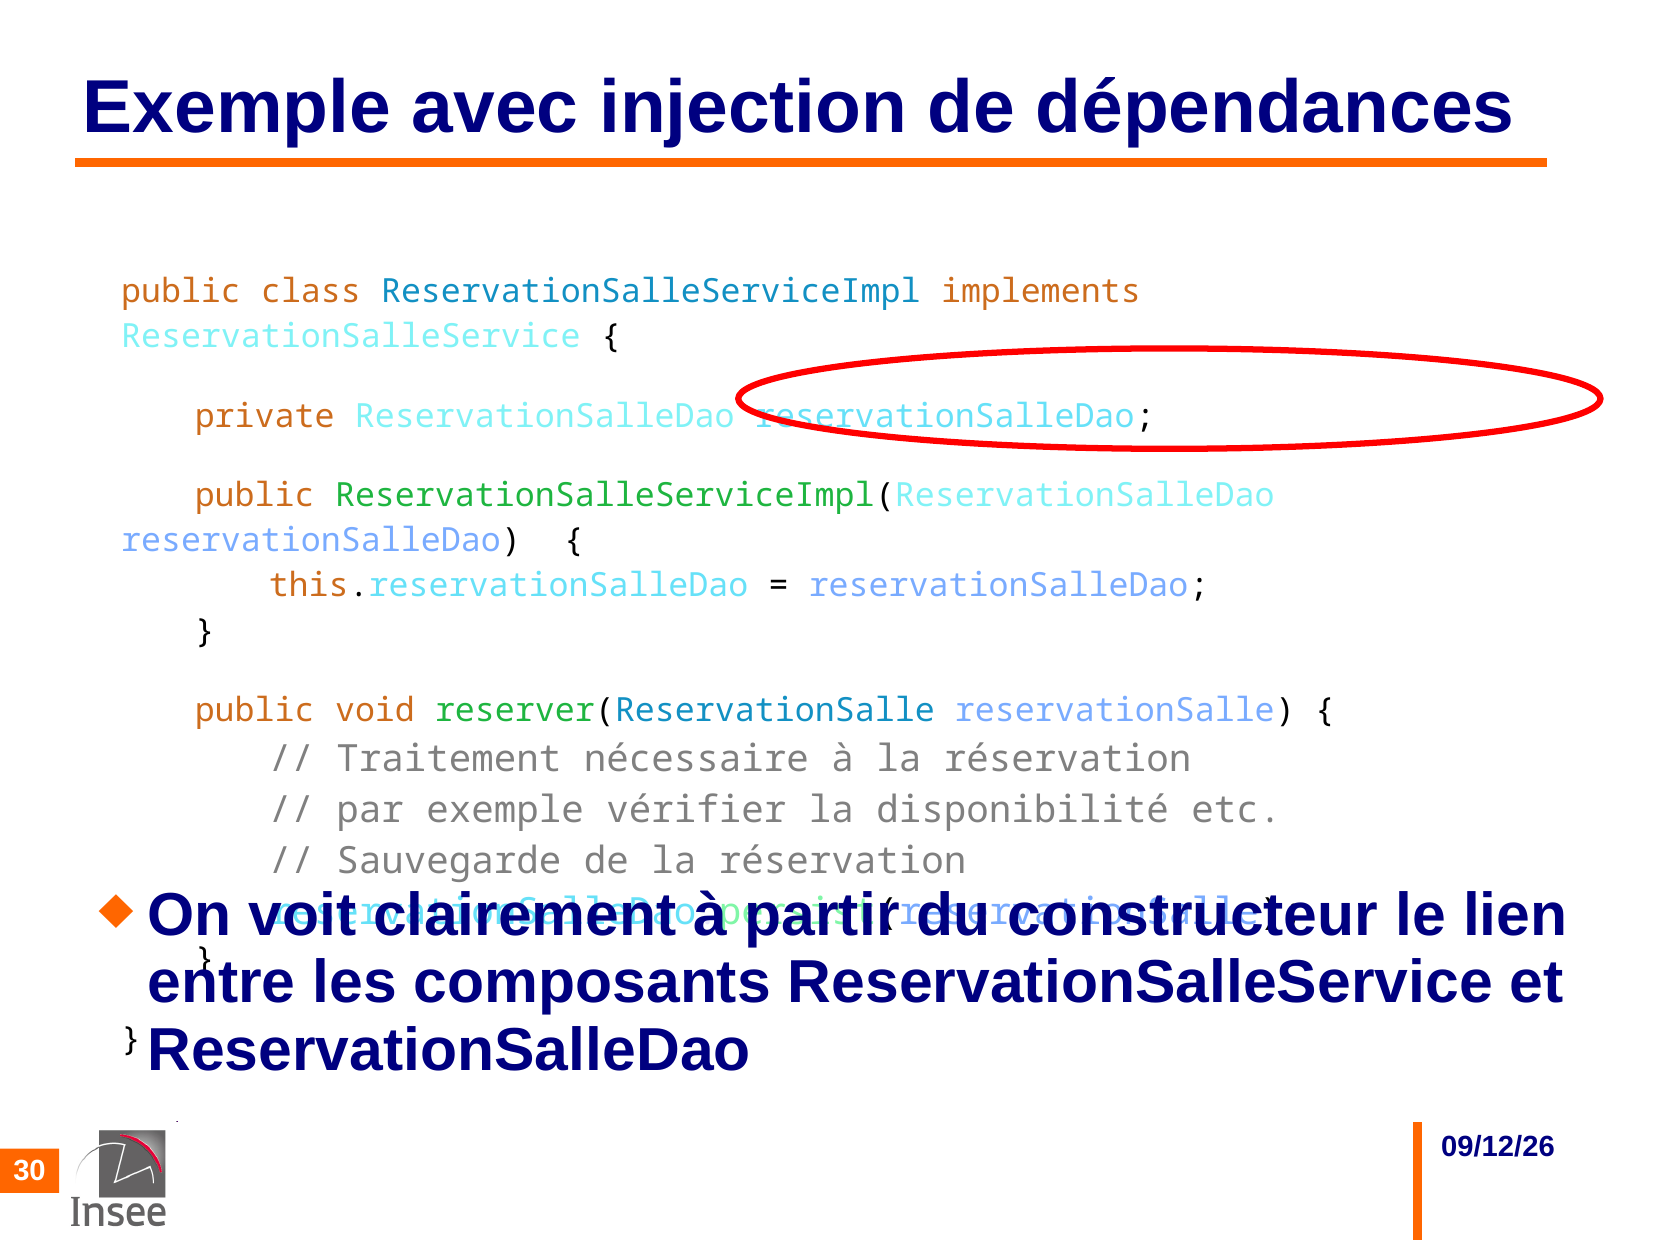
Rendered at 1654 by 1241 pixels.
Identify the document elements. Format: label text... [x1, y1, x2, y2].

list On voit clairement à partir du constructeur le lien entre les composants ReservationSalleService et ReservationSalleDao [82, 879, 1571, 1087]
text_box public class ReservationSalleServiceImpl implements ReservationSalleService { private ReservationSalleDao reservationSalleDao; public ReservationSalleServiceImpl(ReservationSalleDao reservationSalleDao) { this.reservationSalleDao = reservationSalleDao; } public void reserver(ReservationSalle reservationSalle) { // Traitement nécessaire à la réservation // par exemple vérifier la disponibilité etc. // Sauvegarde de la réservation reservationSalleDao.persist(reservationSalle); } } [106, 259, 1595, 1063]
text_box public class ReservationSalleServiceImpl implements ReservationSalleService { private ReservationSalleDao reservationSalleDao; public ReservationSalleServiceImpl(ReservationSalleDao reservationSalleDao) { this.reservationSalleDao = reservationSalleDao; } public void reserver(ReservationSalle reservationSalle) { // Traitement nécessaire à la réservation // par exemple vérifier la disponibilité etc. // Sauvegarde de la réservation reservationSalleDao.persist(reservationSalle); } } [742, 352, 1595, 445]
title Exemple avec injection de dépendances [82, 49, 1619, 163]
picture [62, 1121, 178, 1241]
